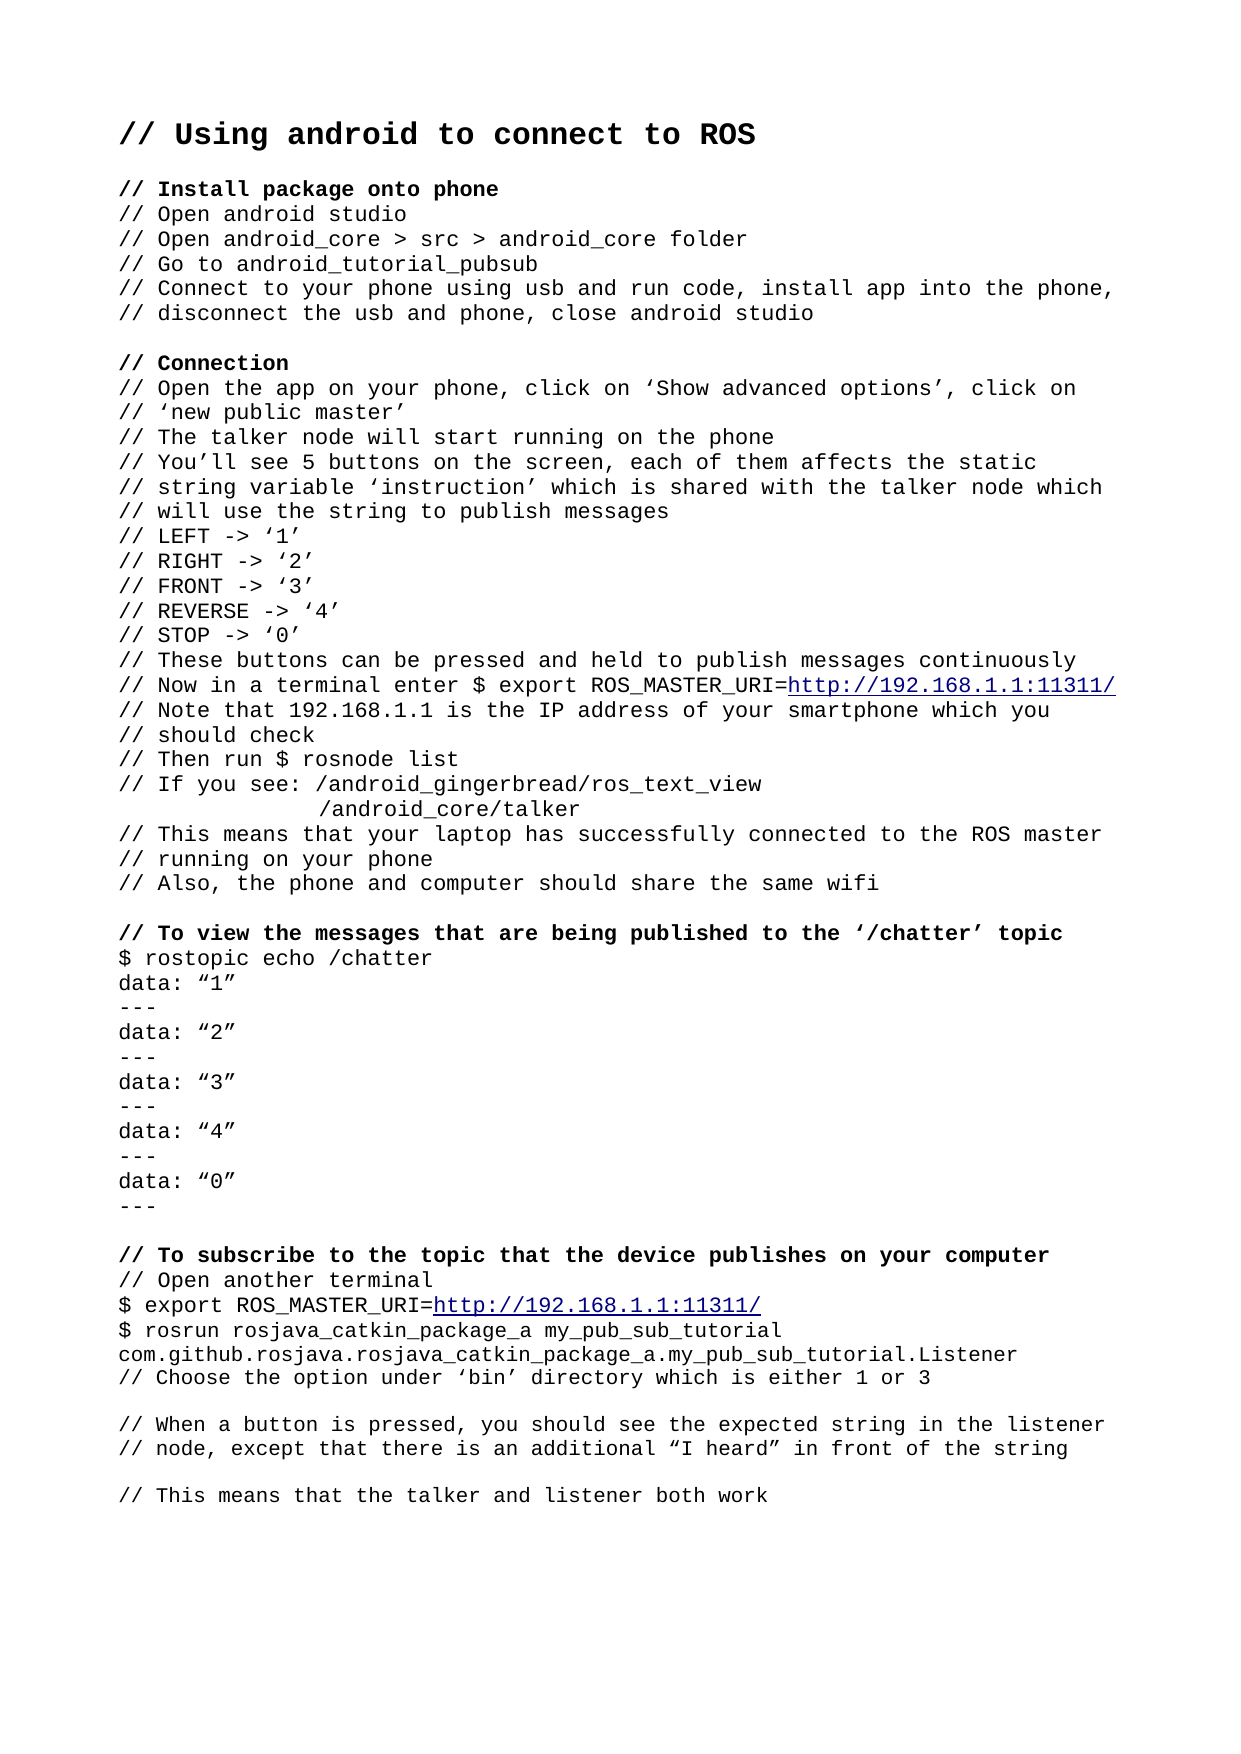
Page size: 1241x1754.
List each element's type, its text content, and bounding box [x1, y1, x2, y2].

text // RIGHT -> ‘2’ [118, 550, 1122, 575]
text // If you see: /android_gingerbread/ros_text_view [118, 773, 1122, 798]
text // Using android to connect to ROS [118, 118, 1122, 153]
text // Go to android_tutorial_pubsub [118, 253, 1122, 277]
text // Choose the option under ‘bin’ directory which is either 1 or 3 [118, 1367, 1122, 1391]
text // You’ll see 5 buttons on the screen, each of them affects the static [118, 451, 1122, 476]
text // This means that the talker and listener both work [118, 1485, 1122, 1509]
text data: “3” [118, 1071, 1122, 1096]
text // Then run $ rosnode list [118, 748, 1122, 773]
text // node, except that there is an additional “I heard” in front of the string [118, 1438, 1122, 1462]
text // Note that 192.168.1.1 is the IP address of your smartphone which you [118, 699, 1122, 724]
text --- [118, 1195, 1122, 1219]
text // should check [118, 724, 1122, 748]
text // To view the messages that are being published to the ‘/chatter’ topic [118, 922, 1122, 947]
text // REVERSE -> ‘4’ [118, 600, 1122, 624]
text data: “4” [118, 1120, 1122, 1145]
text --- [118, 1046, 1122, 1071]
text // FRONT -> ‘3’ [118, 575, 1122, 600]
text // Connect to your phone using usb and run code, install app into the phone, // disconnect the usb and phone, close android studio [118, 277, 1122, 327]
text // LEFT -> ‘1’ [118, 525, 1122, 550]
text data: “2” [118, 1021, 1122, 1046]
text --- [118, 996, 1122, 1021]
text $ rostopic echo /chatter [118, 947, 1122, 972]
text // ‘new public master’ [118, 401, 1122, 426]
text // When a button is pressed, you should see the expected string in the listener [118, 1414, 1122, 1438]
text // The talker node will start running on the phone [118, 426, 1122, 451]
text // running on your phone [118, 848, 1122, 872]
text data: “0” [118, 1170, 1122, 1195]
text // To subscribe to the topic that the device publishes on your computer [118, 1244, 1122, 1269]
text // Install package onto phone [118, 178, 1122, 203]
text // This means that your laptop has successfully connected to the ROS master [118, 823, 1122, 848]
text // Open android studio [118, 203, 1122, 228]
text // string variable ‘instruction’ which is shared with the talker node which [118, 476, 1122, 501]
text // STOP -> ‘0’ [118, 624, 1122, 649]
text // will use the string to publish messages [118, 501, 1122, 525]
text data: “1” [118, 972, 1122, 996]
text $ rosrun rosjava_catkin_package_a my_pub_sub_tutorial com.github.rosjava.rosjava_catkin_package_a.my_pub_sub_tutorial.Listener [118, 1319, 1122, 1367]
text // Open another terminal [118, 1269, 1122, 1294]
text // Open android_core > src > android_core folder [118, 228, 1122, 253]
text // Also, the phone and computer should share the same wifi [118, 872, 1122, 897]
text $ export ROS_MASTER_URI=http://192.168.1.1:11311/ [118, 1294, 1122, 1319]
text // Now in a terminal enter $ export ROS_MASTER_URI=http://192.168.1.1:11311/ [118, 674, 1122, 699]
text // Connection [118, 352, 1122, 377]
text // These buttons can be pressed and held to publish messages continuously [118, 649, 1122, 674]
text --- [118, 1145, 1122, 1170]
text /android_core/talker [118, 798, 1122, 823]
text // Open the app on your phone, click on ‘Show advanced options’, click on [118, 377, 1122, 401]
text --- [118, 1096, 1122, 1120]
